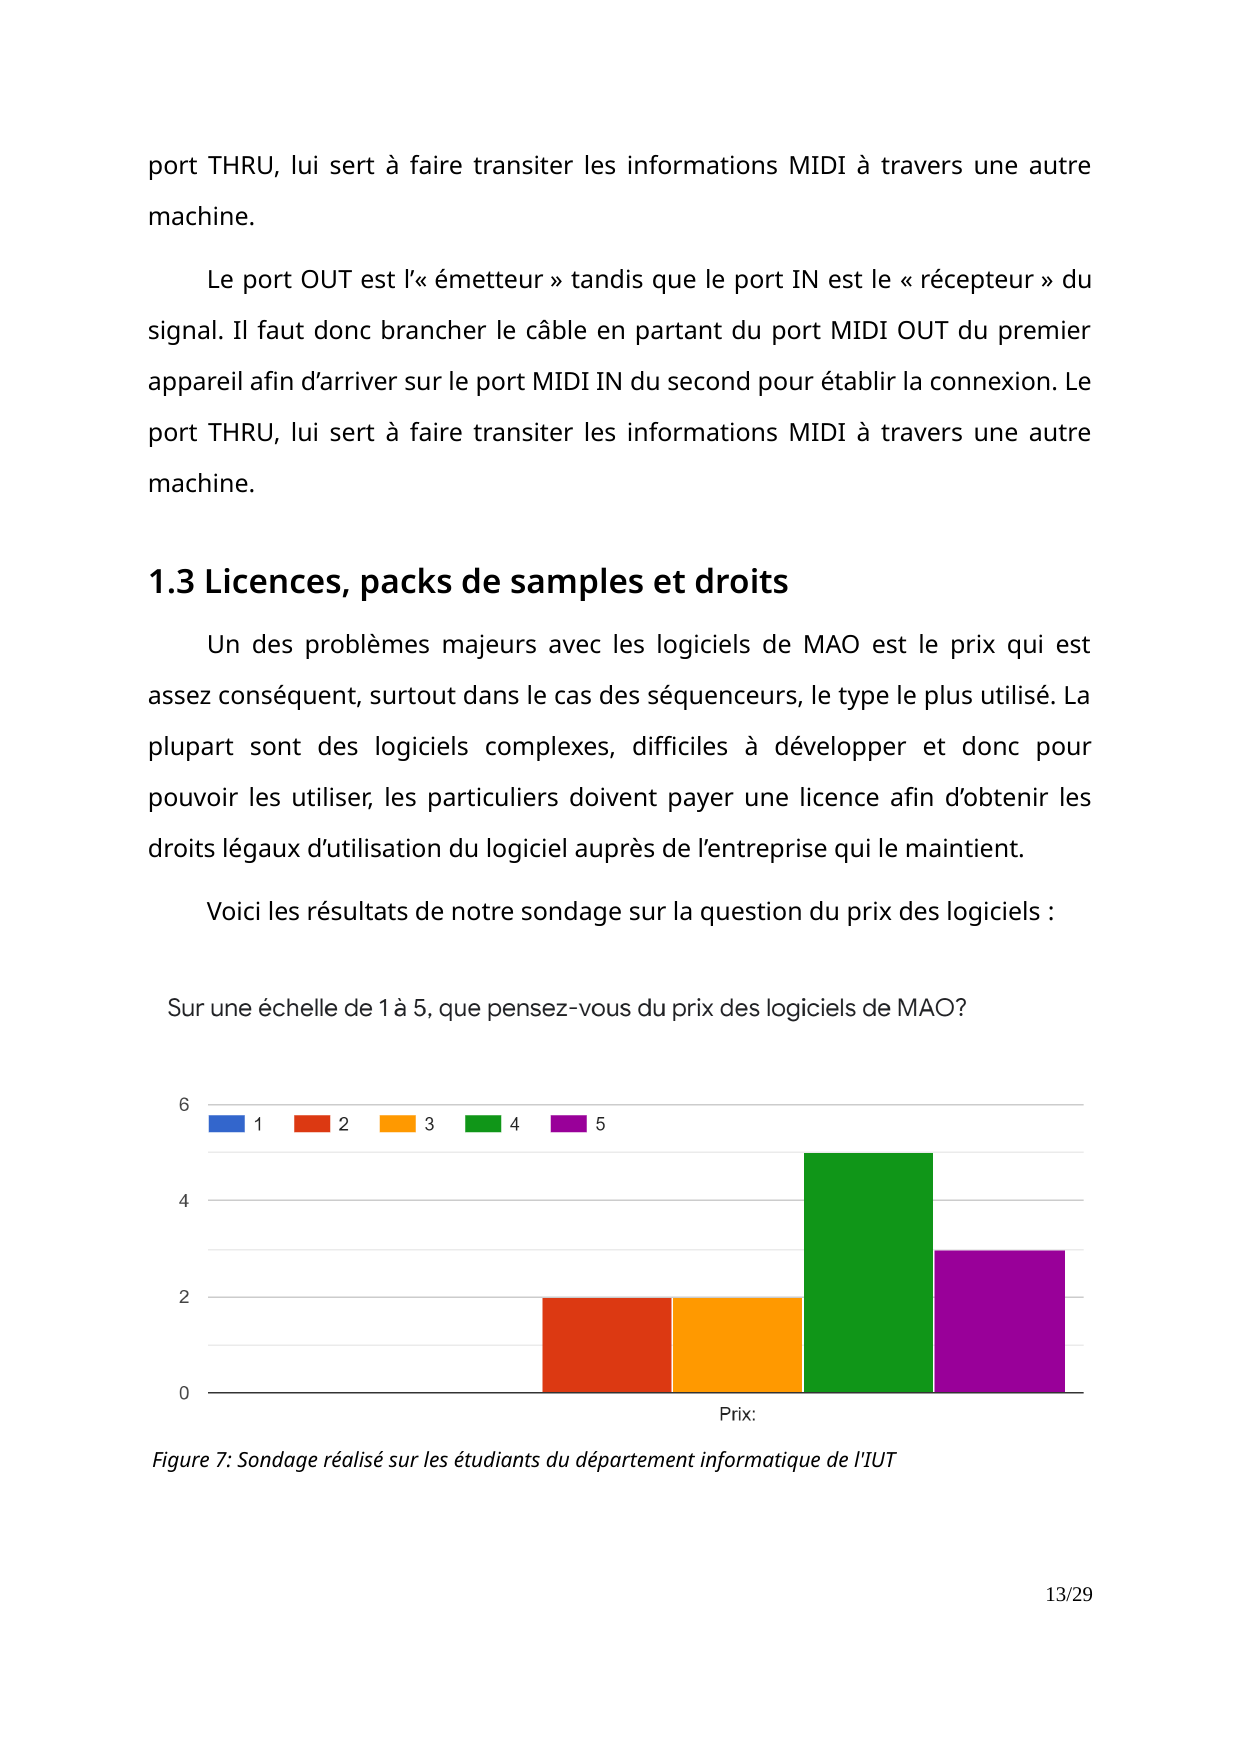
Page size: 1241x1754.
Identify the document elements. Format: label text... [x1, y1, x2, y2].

text Un des problèmes majeurs avec les logiciels de MAO est le prix qui est assez conséquent, surtout dans le cas des séquenceurs, le type le plus utilisé. La plupart sont des logiciels complexes, difficiles à développer et donc pour pouvoir les utiliser, les particuliers doivent payer une licence afin d’obtenir les droits légaux d’utilisation du logiciel auprès de l’entreprise qui le maintient. [148, 627, 1093, 865]
picture [156, 982, 1084, 1446]
text port THRU, lui sert à faire transiter les informations MIDI à travers une autre machine. [148, 148, 1093, 233]
text Le port OUT est l’« émetteur » tandis que le port IN est le « récepteur » du signal. Il faut donc brancher le câble en partant du port MIDI OUT du premier appareil afin d’arriver sur le port MIDI IN du second pour établir la connexion. Le port THRU, lui sert à faire transiter les informations MIDI à travers une autre machine. [148, 261, 1093, 500]
text Figure 7: Sondage réalisé sur les étudiants du département informatique de l'IUT [152, 1446, 1088, 1474]
subtitle Licences, packs de samples et droits [148, 558, 1093, 603]
text [152, 1474, 1088, 1486]
text Voici les résultats de notre sondage sur la question du prix des logiciels : [148, 894, 1093, 928]
text [152, 977, 1088, 983]
